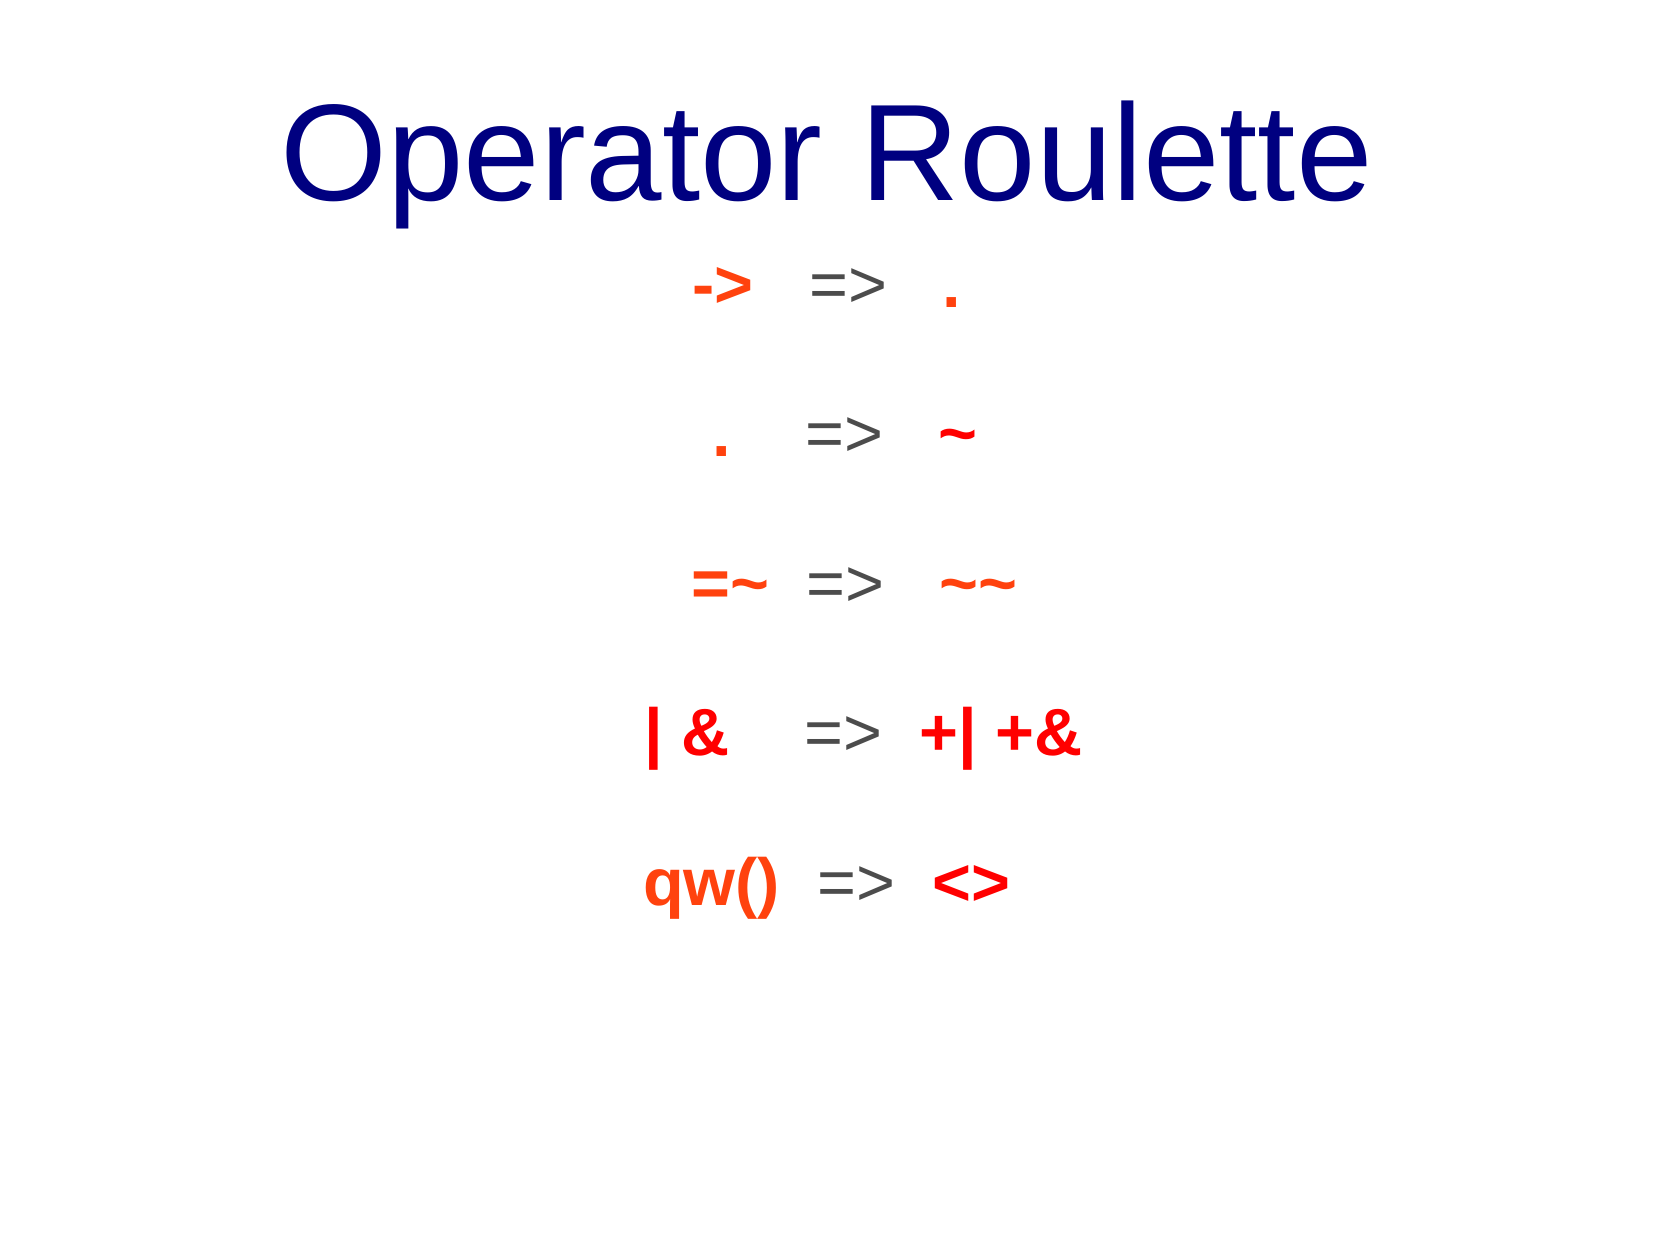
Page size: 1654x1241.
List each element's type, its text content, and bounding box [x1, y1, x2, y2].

subtitle -> => . . => ~ =~ => ~~ | & => +| +& qw() => <> [82, 246, 1571, 1219]
title Operator Roulette [82, 49, 1571, 246]
